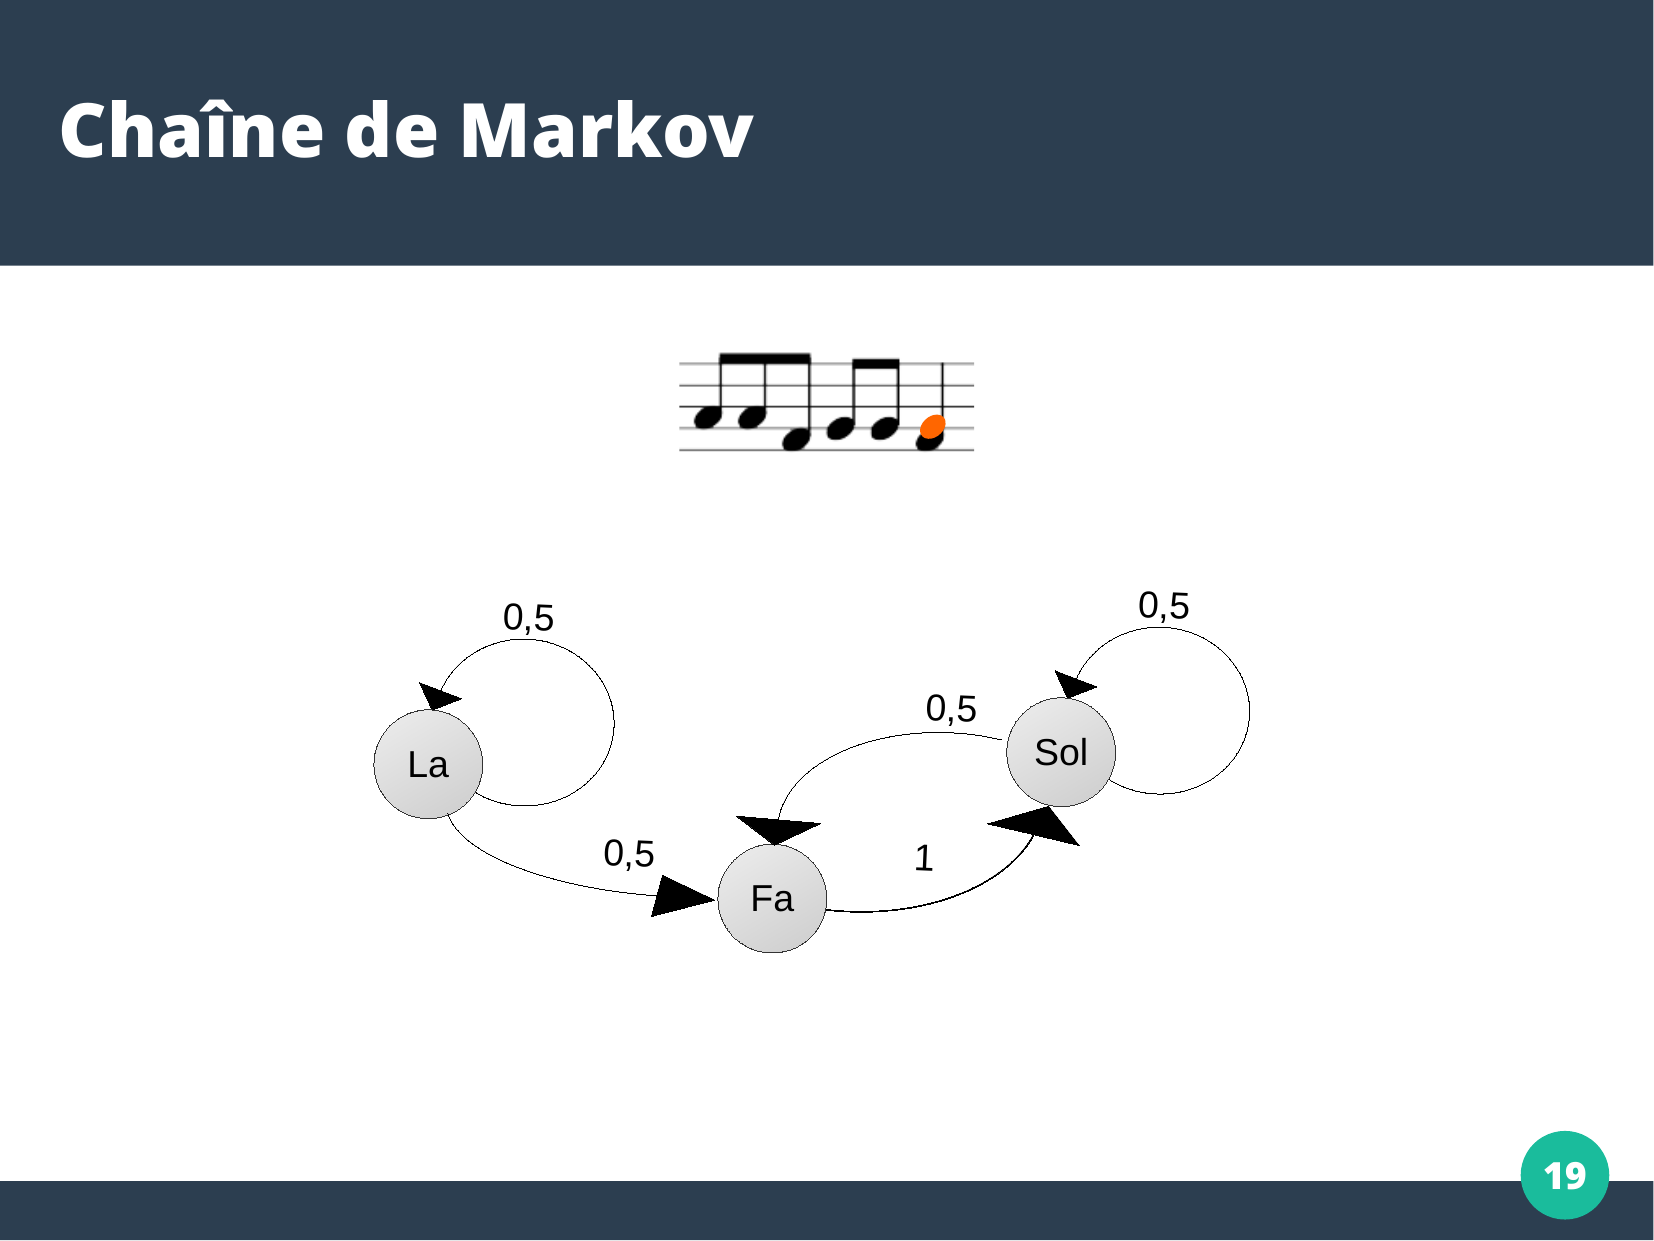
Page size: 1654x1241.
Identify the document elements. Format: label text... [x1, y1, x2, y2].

text_box 0,5 [736, 732, 1002, 846]
text_box Sol [1006, 697, 1116, 807]
title Chaîne de Markov [59, 49, 1595, 207]
text_box 0,5 [1055, 627, 1250, 795]
text_box 1 [826, 806, 1080, 913]
text_box La [373, 709, 483, 819]
text_box Fa [717, 844, 827, 953]
text_box 0,5 [447, 813, 715, 917]
text_box [920, 414, 946, 439]
text_box 0,5 [419, 639, 615, 806]
picture [679, 295, 975, 519]
